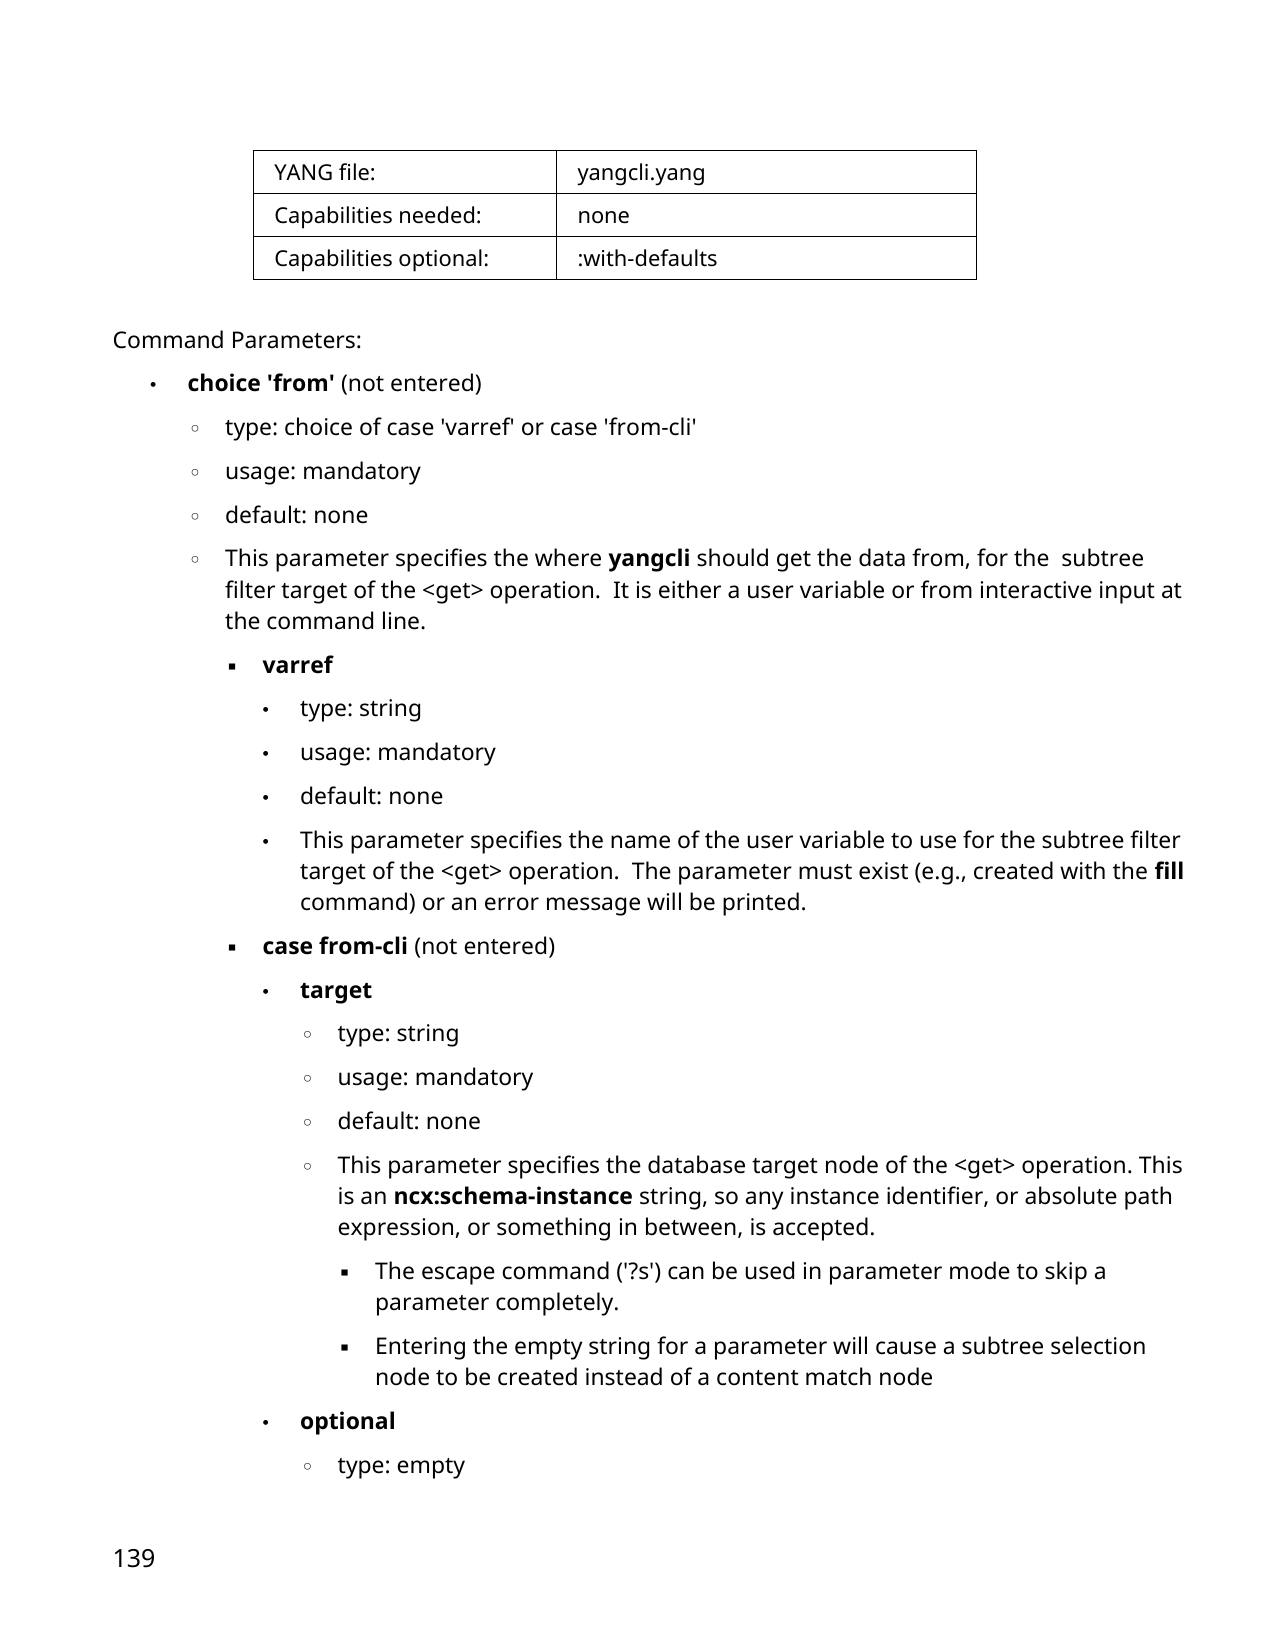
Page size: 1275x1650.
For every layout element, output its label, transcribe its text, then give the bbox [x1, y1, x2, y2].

list type: choice of case 'varref' or case 'from-cli' [187, 411, 1200, 442]
list default: none [300, 1105, 1200, 1136]
table_cell yangcli.yang [557, 151, 976, 193]
list The escape command ('?s') can be used in parameter mode to skip a parameter completely. [337, 1255, 1200, 1317]
list case from-cli (not entered) [225, 930, 1200, 961]
list This parameter specifies the name of the user variable to use for the subtree filter target of the <get> operation. The parameter must exist (e.g., created with the fill command) or an error message will be printed. [262, 823, 1200, 917]
list usage: mandatory [187, 455, 1200, 486]
list usage: mandatory [262, 736, 1200, 767]
table_cell YANG file: [254, 151, 556, 193]
text Command Parameters: [112, 323, 1200, 355]
list target [262, 973, 1200, 1005]
list This parameter specifies the where yangcli should get the data from, for the subtree filter target of the <get> operation. It is either a user variable or from interactive input at the command line. [187, 542, 1200, 636]
table_cell none [557, 194, 976, 236]
list Entering the empty string for a parameter will cause a subtree selection node to be created instead of a content match node [337, 1330, 1200, 1392]
list type: string [262, 692, 1200, 723]
list type: string [300, 1017, 1200, 1048]
list default: none [187, 498, 1200, 530]
list choice 'from' (not entered) [150, 367, 1200, 398]
list type: empty [300, 1448, 1200, 1480]
table_cell Capabilities needed: [254, 194, 556, 236]
list optional [262, 1405, 1200, 1436]
list This parameter specifies the database target node of the <get> operation. This is an ncx:schema-instance string, so any instance identifier, or absolute path expression, or something in between, is accepted. [300, 1148, 1200, 1242]
list usage: mandatory [300, 1061, 1200, 1092]
list default: none [262, 780, 1200, 811]
table_cell :with-defaults [557, 237, 976, 279]
table_cell Capabilities optional: [254, 237, 556, 279]
list varref [225, 648, 1200, 680]
